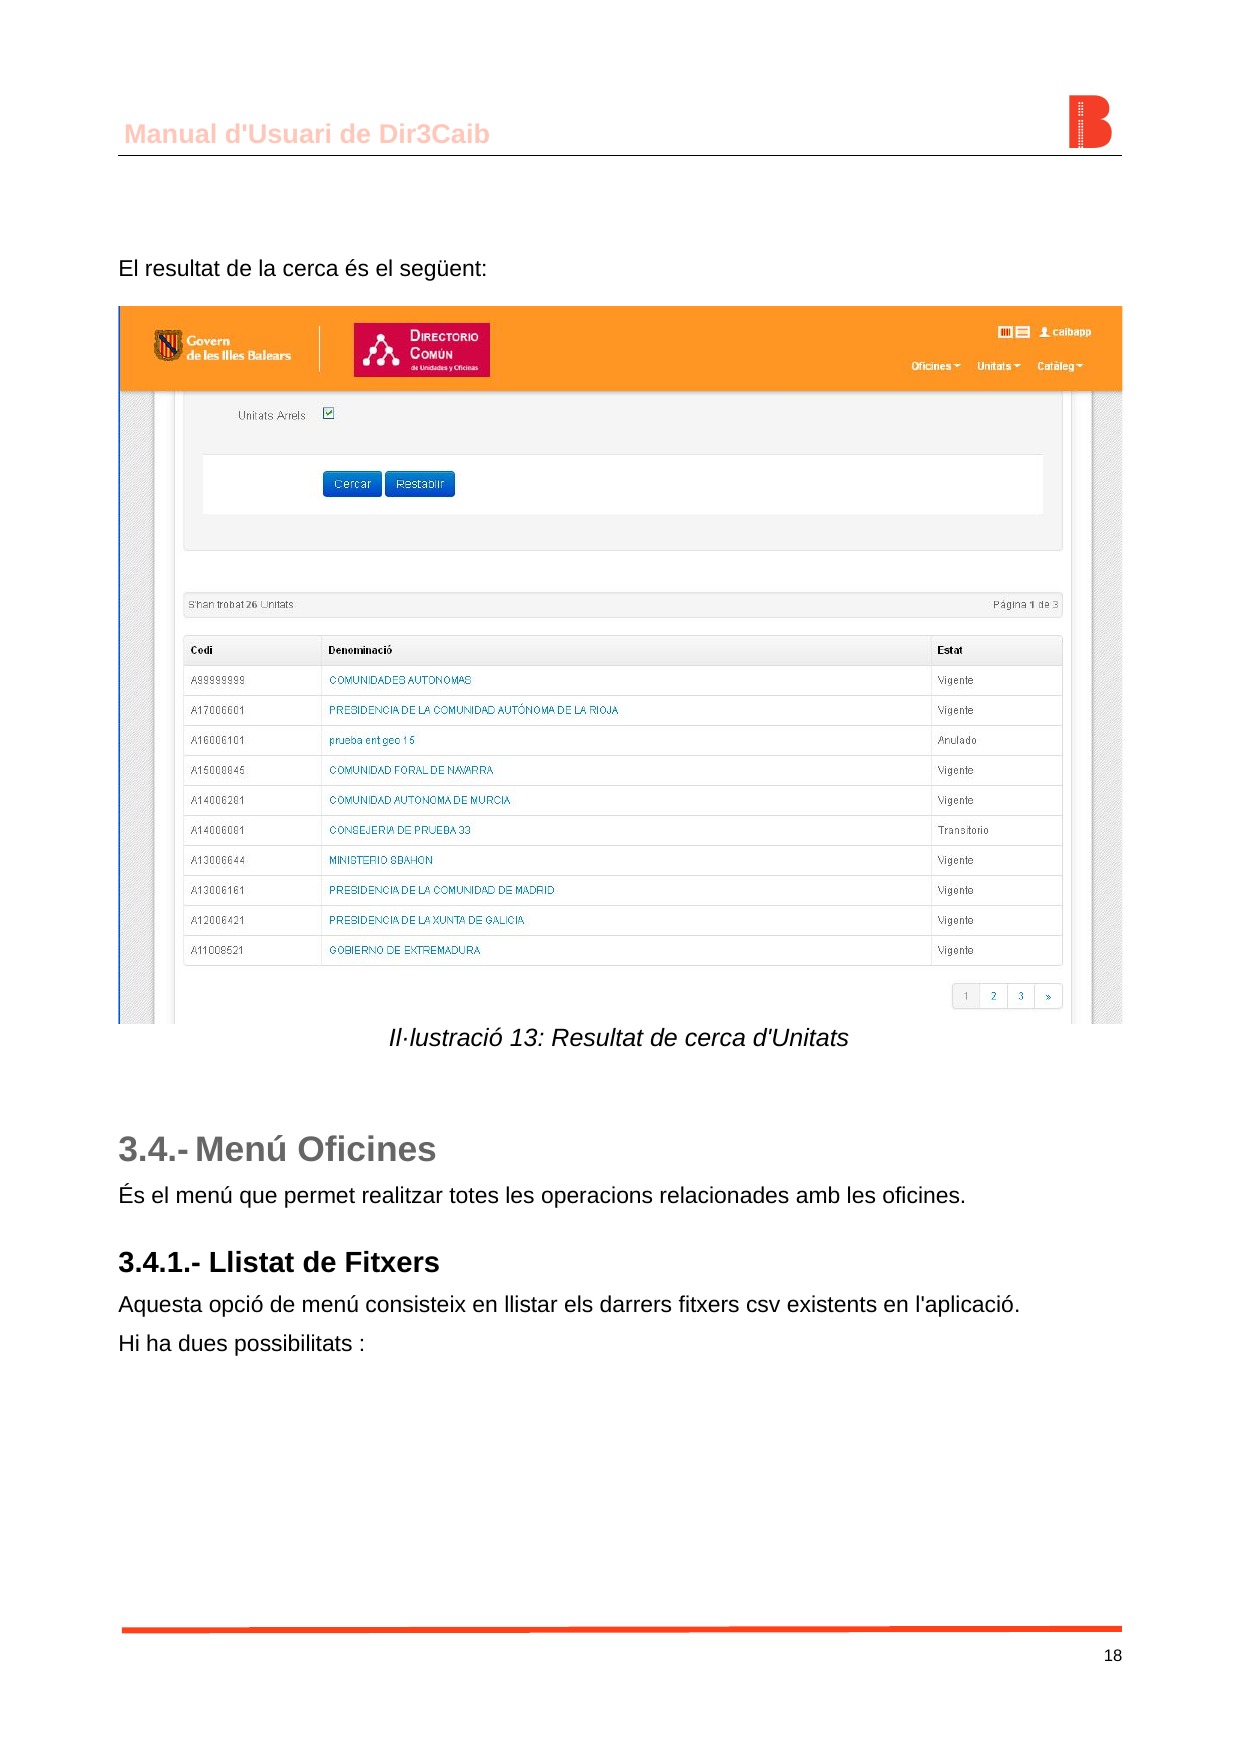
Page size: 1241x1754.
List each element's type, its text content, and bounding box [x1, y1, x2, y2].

text Il·lustració 13: Resultat de cerca d'Unitats [118, 1024, 1122, 1052]
picture [118, 306, 1123, 1024]
text El resultat de la cerca és el següent: [118, 254, 1122, 281]
text Hi ha dues possibilitats : [118, 1330, 1122, 1357]
subtitle Menú Oficines [118, 1128, 1122, 1169]
text Aquesta opció de menú consisteix en llistar els darrers fitxers csv existents en l'aplicació. [118, 1291, 1122, 1318]
subtitle Llistat de Fitxers [118, 1245, 1122, 1279]
text És el menú que permet realitzar totes les operacions relacionades amb les oficines. [118, 1182, 1122, 1208]
picture [1063, 94, 1117, 150]
